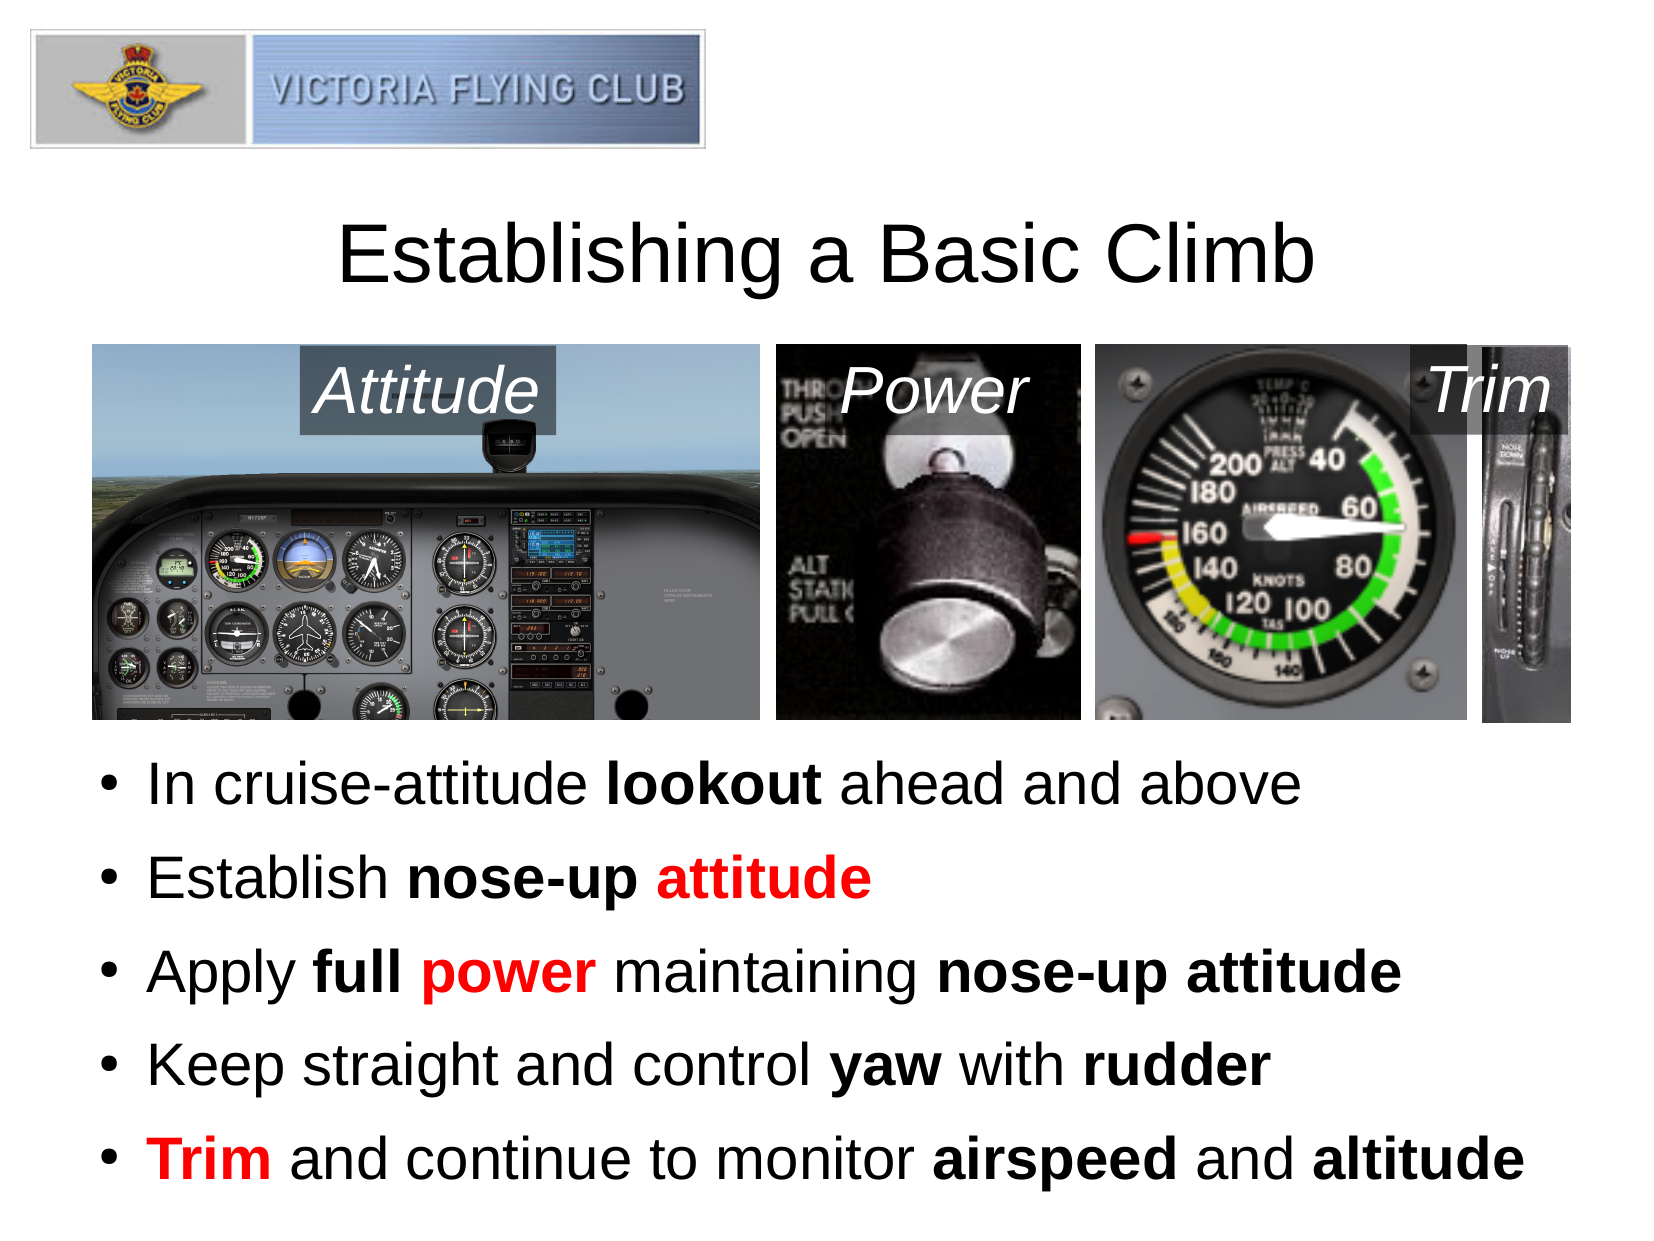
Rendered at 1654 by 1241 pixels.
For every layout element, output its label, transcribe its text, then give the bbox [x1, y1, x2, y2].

text_box Trim [1410, 345, 1568, 435]
text_box Power [825, 345, 1045, 436]
picture [776, 344, 1081, 721]
title Establishing a Basic Climb [82, 150, 1571, 358]
list In cruise-attitude lookout ahead and above Establish nose-up attitude Apply full power maintaining nose-up attitude Keep straight and control yaw with rudder Trim and continue to monitor airspeed and altitude [82, 750, 1571, 1201]
picture [1095, 344, 1467, 721]
picture [1482, 347, 1571, 723]
text_box Attitude [299, 345, 557, 436]
picture [92, 344, 760, 721]
picture [30, 29, 706, 149]
